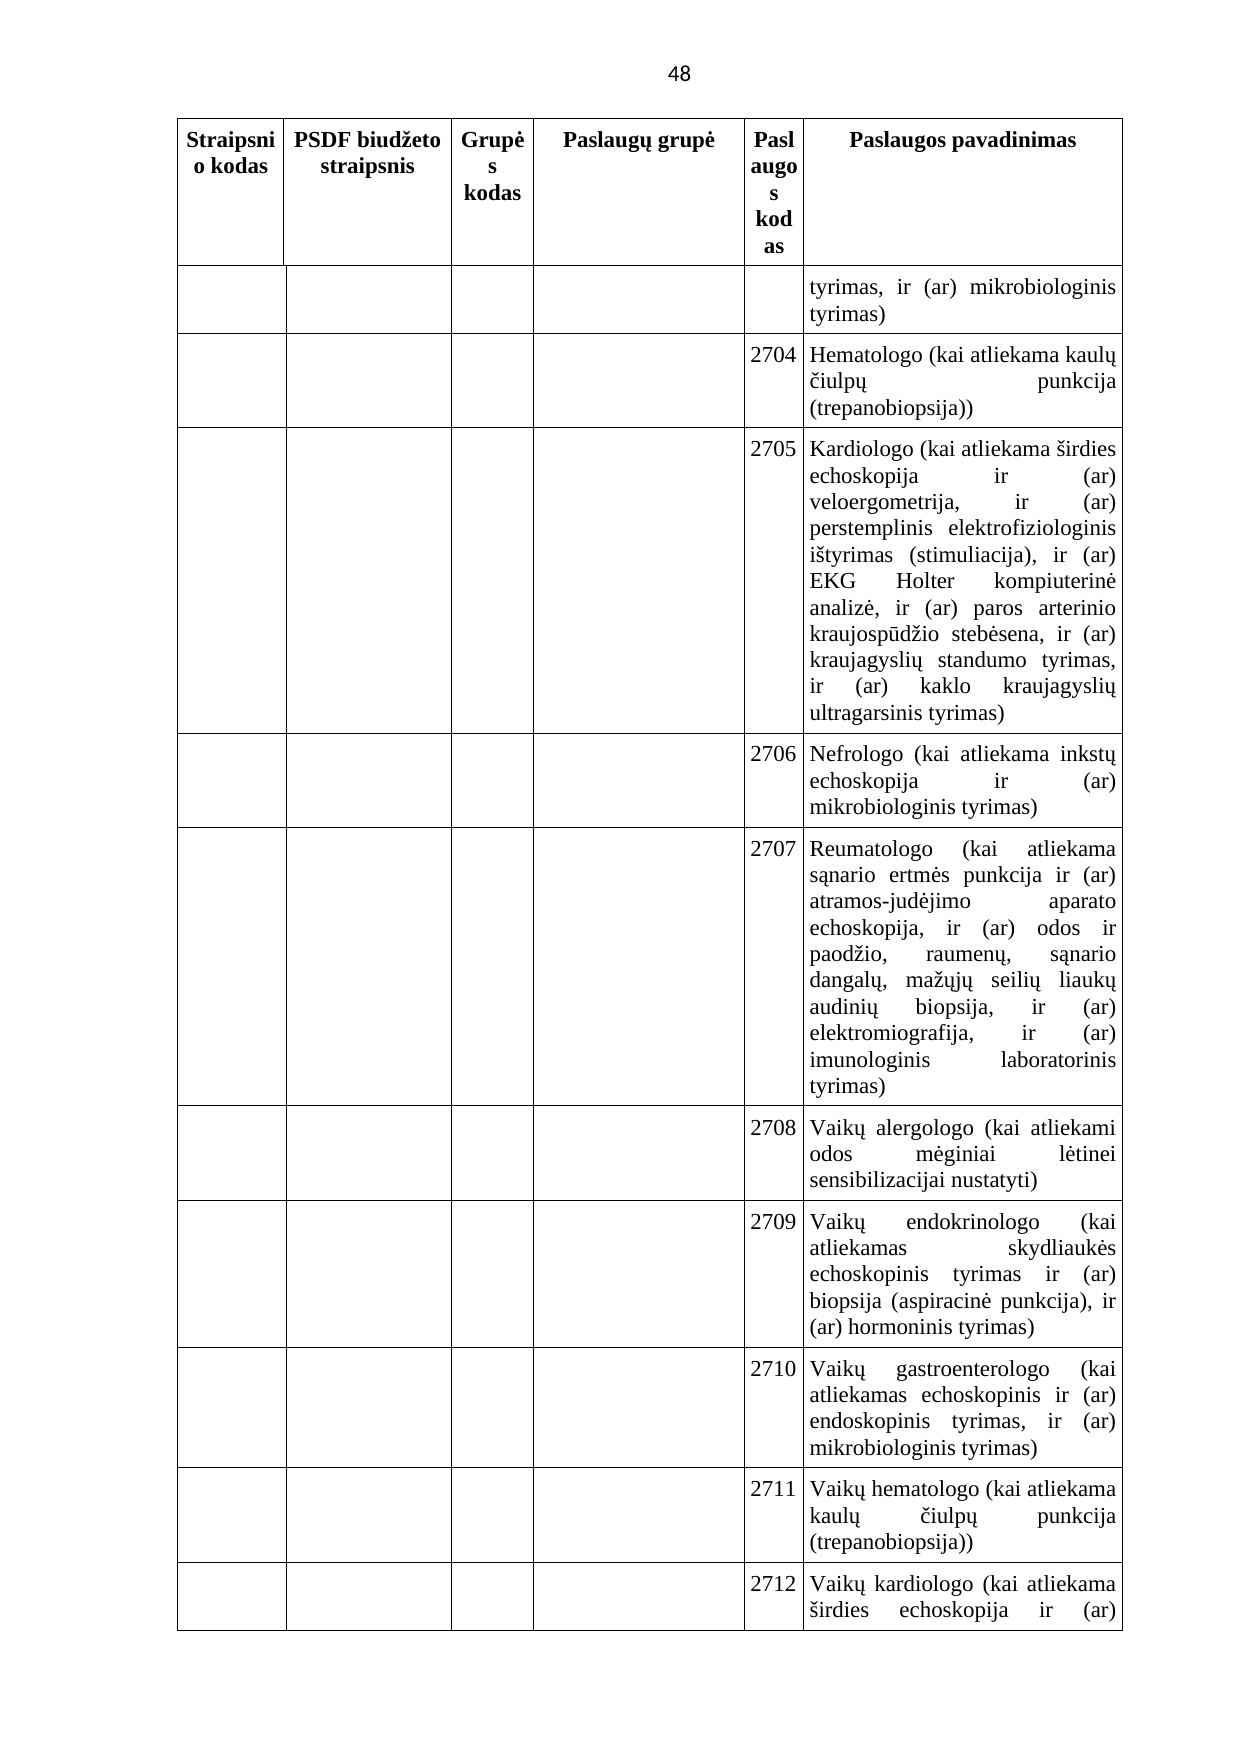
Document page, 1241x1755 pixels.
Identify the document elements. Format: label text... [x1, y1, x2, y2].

table_cell [287, 1201, 451, 1347]
table_cell Vaikų hematologo (kai atliekama kaulų čiulpų punkcija (trepanobiopsija)) [804, 1468, 1122, 1562]
table_cell 2707 [745, 828, 803, 1105]
table_cell 2712 [745, 1563, 803, 1629]
table_cell [178, 734, 286, 827]
table_cell 2704 [745, 334, 803, 427]
table_cell [452, 334, 533, 427]
table_cell [452, 1106, 533, 1200]
table_cell [178, 1106, 286, 1200]
table_cell [452, 1348, 533, 1467]
table_cell [534, 334, 744, 427]
table_cell [534, 1201, 744, 1347]
table_cell 2709 [745, 1201, 803, 1347]
table_cell [534, 1348, 744, 1467]
table_cell [287, 1468, 451, 1562]
table_cell [534, 428, 744, 732]
table_cell 2706 [745, 734, 803, 827]
table_cell [287, 734, 451, 827]
table_cell Reumatologo (kai atliekama sąnario ertmės punkcija ir (ar) atramos-judėjimo aparato echoskopija, ir (ar) odos ir paodžio, raumenų, sąnario dangalų, mažųjų seilių liaukų audinių biopsija, ir (ar) elektromiografija, ir (ar) imunologinis laboratorinis tyrimas) [804, 828, 1122, 1105]
table_cell [534, 1468, 744, 1562]
table_cell [287, 1563, 451, 1629]
table_cell Vaikų kardiologo (kai atliekama širdies echoskopija ir (ar) [804, 1563, 1122, 1629]
table_cell 2708 [745, 1106, 803, 1200]
table_cell [287, 266, 451, 333]
table_header Straipsnio kodas [178, 119, 283, 265]
table_cell [745, 266, 803, 333]
table_header Grupės kodas [452, 119, 533, 265]
table_header Paslaugos pavadinimas [804, 119, 1122, 265]
table_cell Nefrologo (kai atliekama inkstų echoskopija ir (ar) mikrobiologinis tyrimas) [804, 734, 1122, 827]
table_cell [534, 266, 744, 333]
table_cell [178, 828, 286, 1105]
table_cell [534, 828, 744, 1105]
table_cell Kardiologo (kai atliekama širdies echoskopija ir (ar) veloergometrija, ir (ar) perstemplinis elektrofiziologinis ištyrimas (stimuliacija), ir (ar) EKG Holter kompiuterinė analizė, ir (ar) paros arterinio kraujospūdžio stebėsena, ir (ar) kraujagyslių standumo tyrimas, ir (ar) kaklo kraujagyslių ultragarsinis tyrimas) [804, 428, 1122, 732]
table_cell [287, 1348, 451, 1467]
table_cell [452, 428, 533, 732]
table_cell [452, 1201, 533, 1347]
table_header Paslaugos kodas [745, 119, 803, 265]
table_cell [452, 1563, 533, 1629]
table_cell [178, 266, 286, 333]
table_cell Vaikų endokrinologo (kai atliekamas skydliaukės echoskopinis tyrimas ir (ar) biopsija (aspiracinė punkcija), ir (ar) hormoninis tyrimas) [804, 1201, 1122, 1347]
table_cell [287, 1106, 451, 1200]
table_cell [178, 1348, 286, 1467]
table_cell [452, 1468, 533, 1562]
table_cell [178, 1563, 286, 1629]
table_cell Hematologo (kai atliekama kaulų čiulpų punkcija (trepanobiopsija)) [804, 334, 1122, 427]
table_cell [452, 828, 533, 1105]
table_cell [287, 828, 451, 1105]
table_cell [452, 734, 533, 827]
table_cell tyrimas, ir (ar) mikrobiologinis tyrimas) [804, 266, 1122, 333]
table_cell 2711 [745, 1468, 803, 1562]
table_cell [178, 334, 286, 427]
table_cell [287, 428, 451, 732]
table_cell [534, 1106, 744, 1200]
table_cell [452, 266, 533, 333]
table_cell [534, 734, 744, 827]
table_cell Vaikų alergologo (kai atliekami odos mėginiai lėtinei sensibilizacijai nustatyti) [804, 1106, 1122, 1200]
table_header PSDF biudžeto straipsnis [284, 119, 451, 265]
table_cell 2710 [745, 1348, 803, 1467]
table_cell [178, 1468, 286, 1562]
table_cell [534, 1563, 744, 1629]
table_cell [287, 334, 451, 427]
table_cell 2705 [745, 428, 803, 732]
table_header Paslaugų grupė [534, 119, 744, 265]
table_cell Vaikų gastroenterologo (kai atliekamas echoskopinis ir (ar) endoskopinis tyrimas, ir (ar) mikrobiologinis tyrimas) [804, 1348, 1122, 1467]
table_cell [178, 428, 286, 732]
table_cell [178, 1201, 286, 1347]
